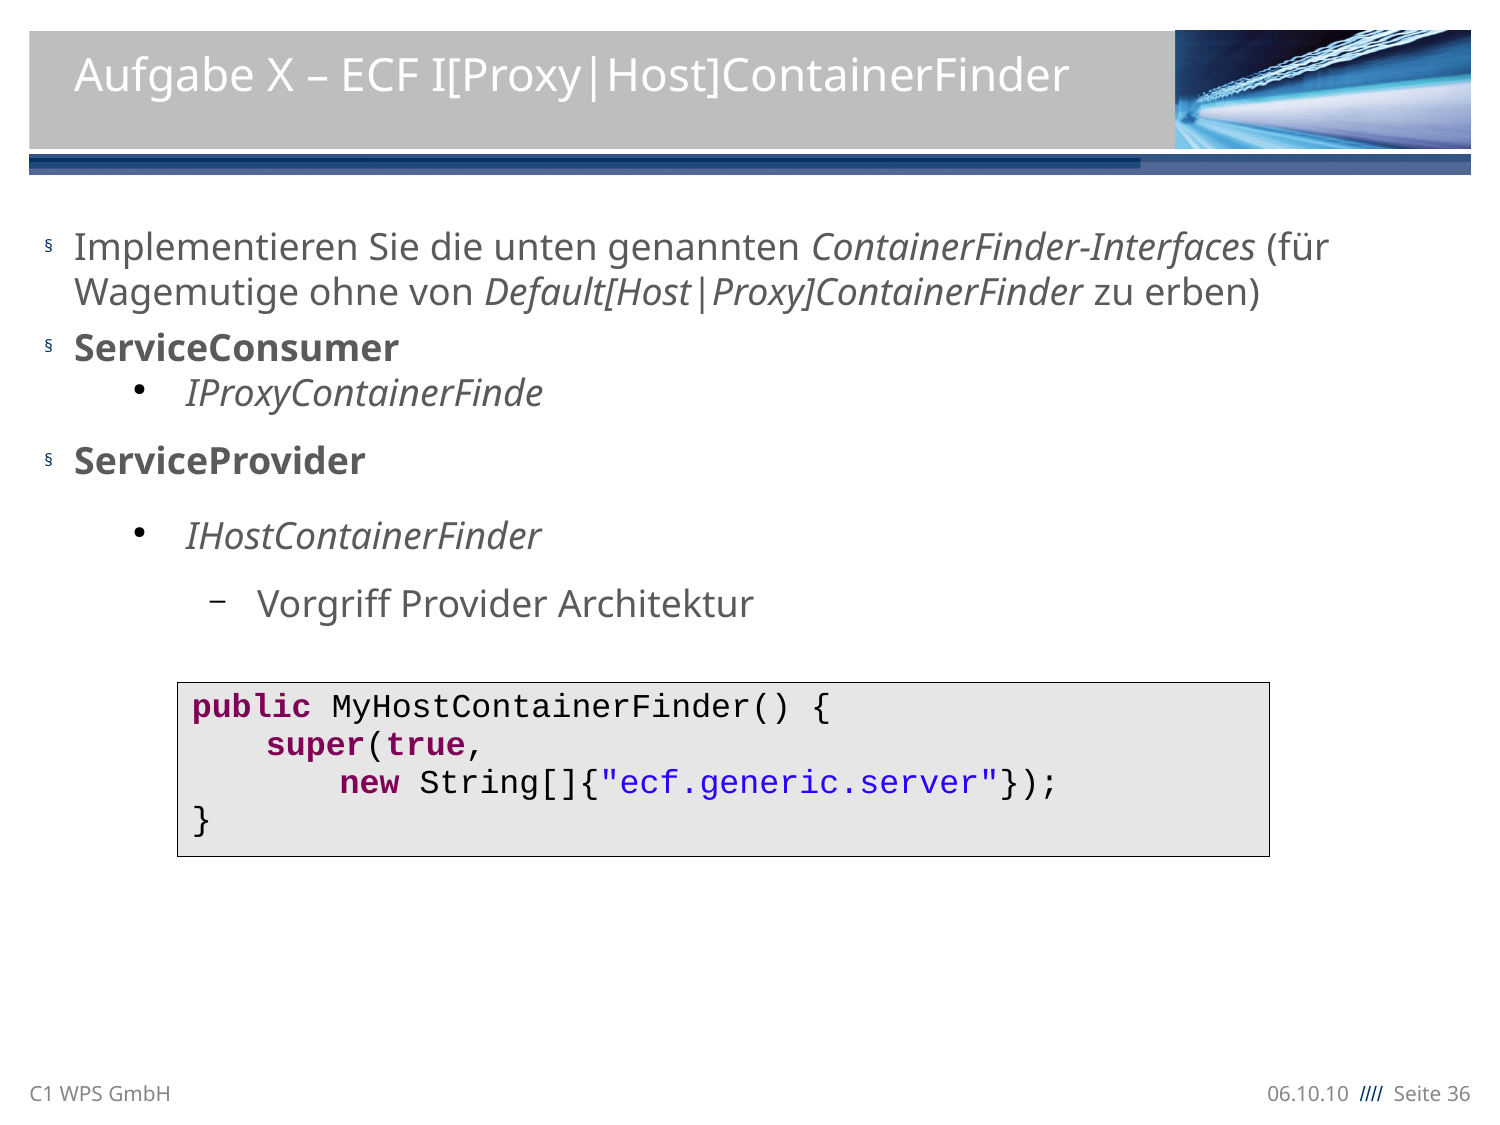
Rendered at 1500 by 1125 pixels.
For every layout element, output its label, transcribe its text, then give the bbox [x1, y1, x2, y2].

picture [29, 154, 1471, 175]
title Aufgabe X – ECF I[Proxy|Host]ContainerFinder [29, 31, 1176, 149]
picture [1175, 30, 1471, 149]
list Implementieren Sie die unten genannten ContainerFinder-Interfaces (für Wagemutige ohne von Default[Host|Proxy]ContainerFinder zu erben) ServiceConsumer IProxyContainerFinde ServiceProvider IHostContainerFinder Vorgriff Provider Architektur [29, 208, 1471, 1059]
text_box public MyHostContainerFinder() { super(true, new String[]{"ecf.generic.server"}); } [177, 682, 1270, 857]
